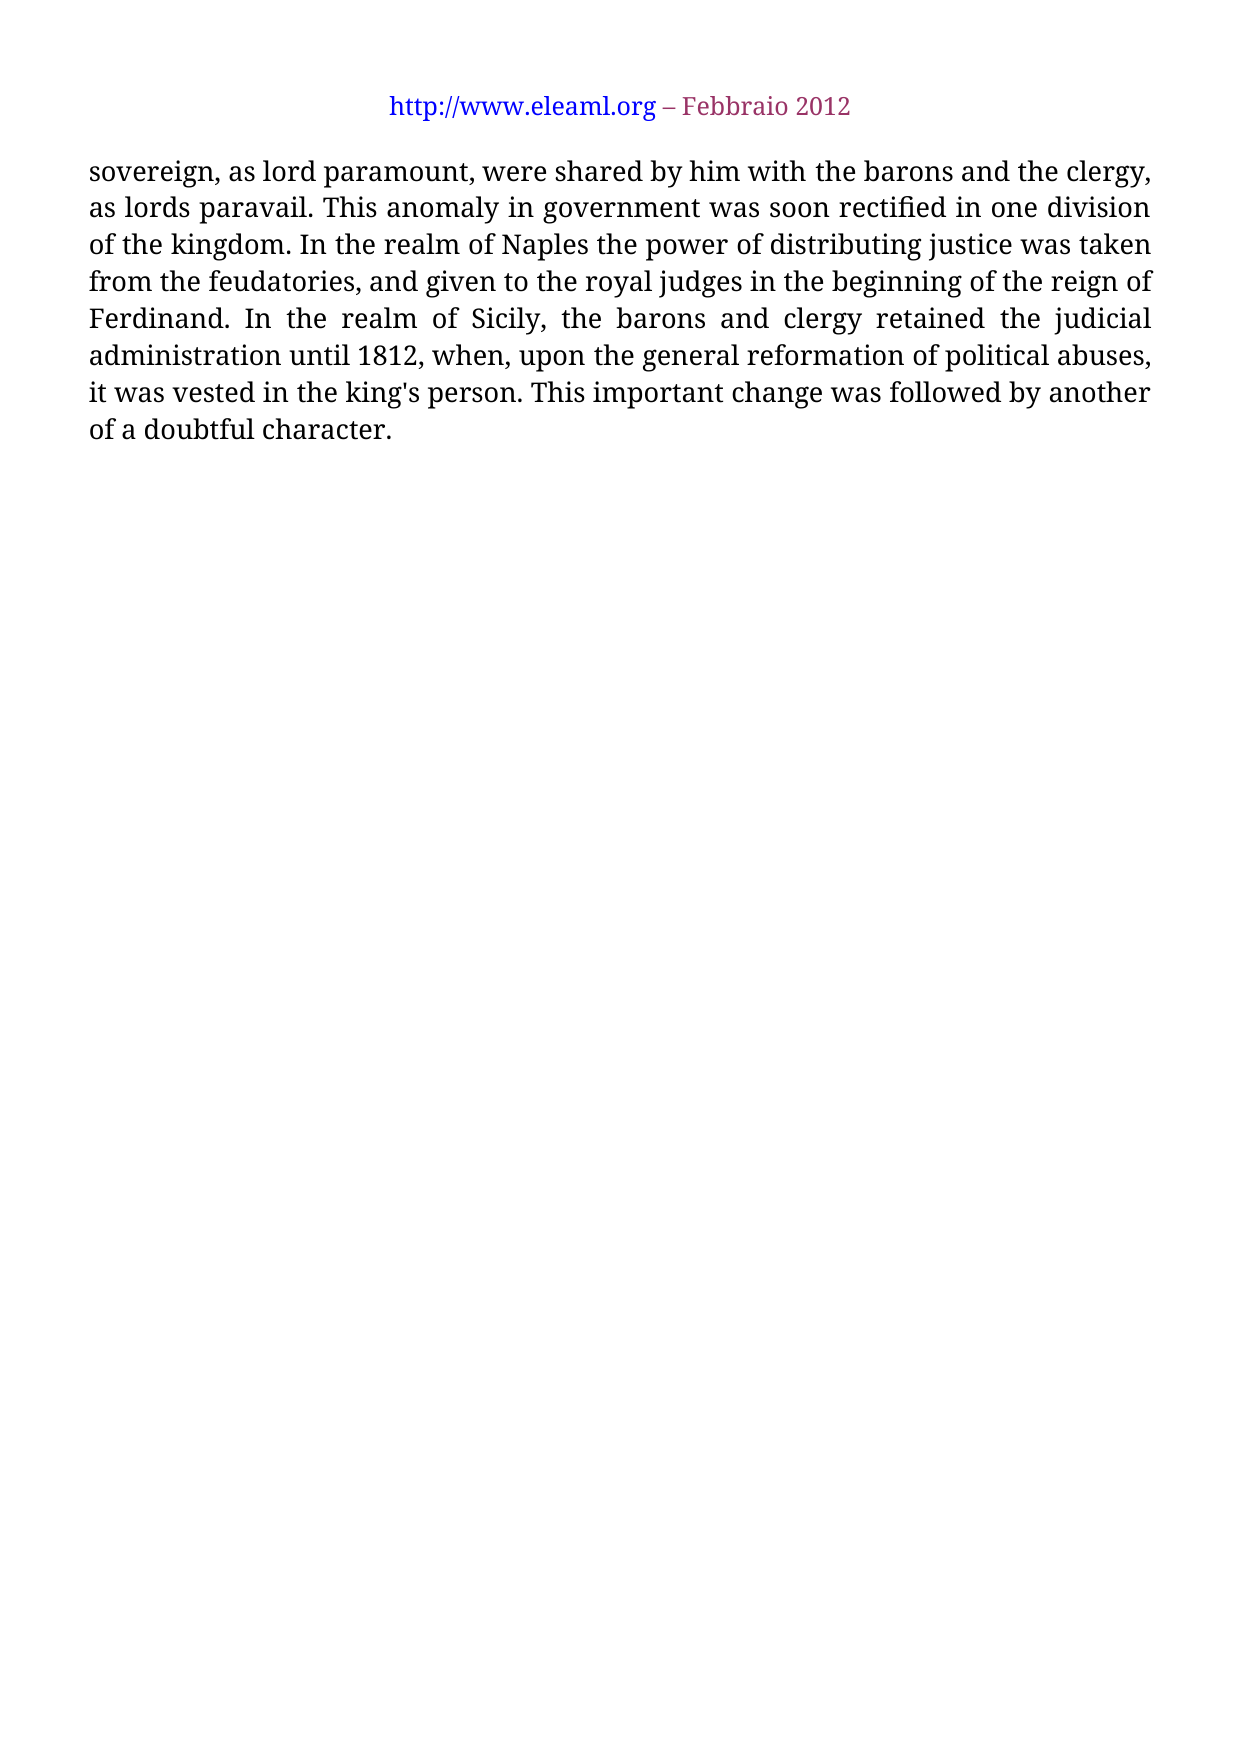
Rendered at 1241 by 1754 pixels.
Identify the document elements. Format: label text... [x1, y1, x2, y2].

text sovereign, as lord paramount, were shared by him with the barons and the clergy, as lords paravail. This anomaly in government was soon rectified in one division of the kingdom. In the realm of Naples the power of distributing justice was taken from the feudatories, and given to the royal judges in the beginning of the reign of Ferdinand. In the realm of Sicily, the barons and clergy retained the judicial administration until 1812, when, upon the general reformation of political abuses, it was vested in the king's person. This important change was followed by another of a doubtful character. [88, 152, 1152, 447]
